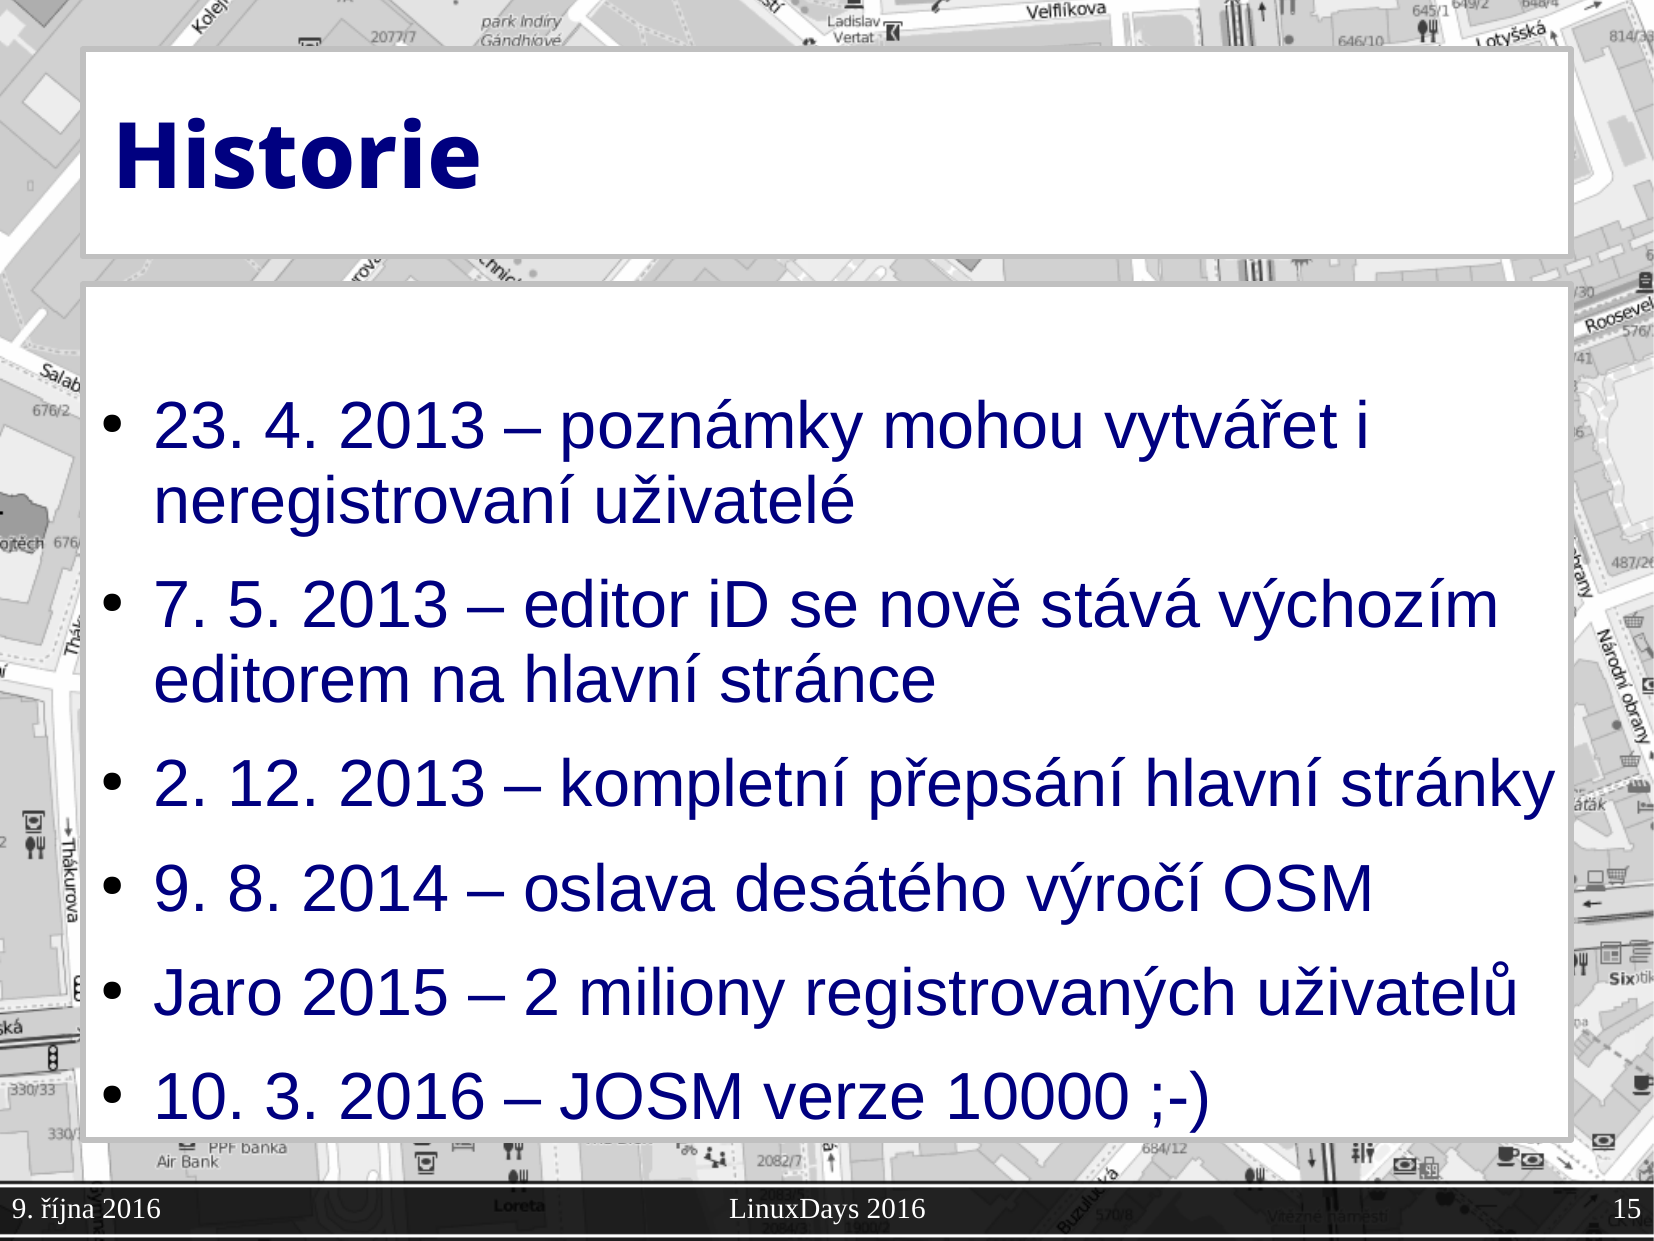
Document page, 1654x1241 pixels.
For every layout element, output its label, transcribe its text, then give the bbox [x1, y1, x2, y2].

title Historie [82, 49, 1571, 257]
picture [0, 0, 1654, 1241]
list 23. 4. 2013 – poznámky mohou vytvářet i neregistrovaní uživatelé 7. 5. 2013 – editor iD se nově stává výchozím editorem na hlavní stránce 2. 12. 2013 – kompletní přepsání hlavní stránky 9. 8. 2014 – oslava desátého výročí OSM Jaro 2015 – 2 miliony registrovaných uživatelů 10. 3. 2016 – JOSM verze 10000 ;-) [82, 284, 1571, 1140]
